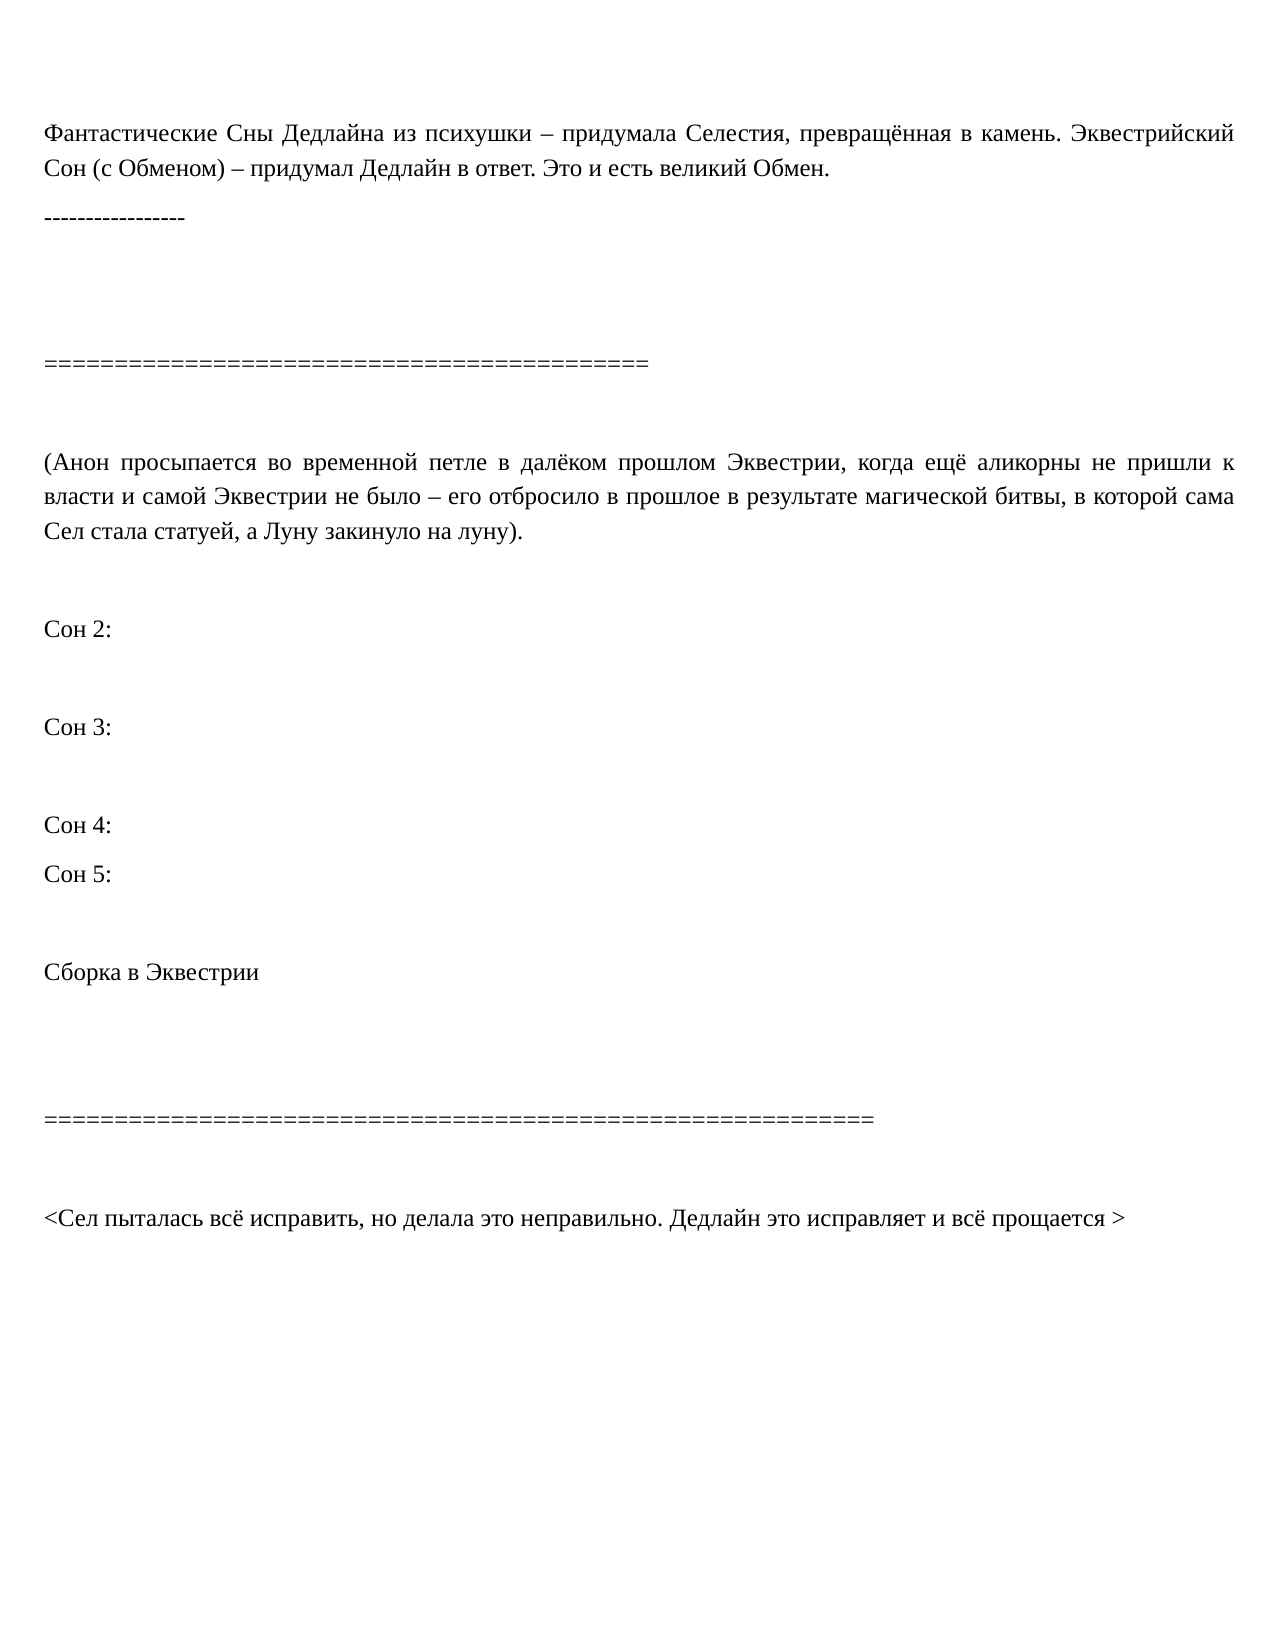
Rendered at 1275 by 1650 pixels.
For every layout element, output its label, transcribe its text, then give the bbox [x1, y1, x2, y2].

text =========================================================== [44, 1105, 1236, 1133]
text Сон 5: [44, 859, 1236, 888]
text <Сел пыталась всё исправить, но делала это неправильно. Дедлайн это исправляет и всё прощается > [44, 1203, 1236, 1232]
text Сон 4: [44, 810, 1236, 839]
text Сборка в Эквестрии [44, 957, 1236, 986]
text Фантастические Сны Дедлайна из психушки – придумала Селестия, превращённая в камень. Эквестрийский Сон (с Обменом) – придумал Дедлайн в ответ. Это и есть великий Обмен. [44, 118, 1236, 181]
text Сон 3: [44, 712, 1236, 741]
text ----------------- [44, 202, 1236, 230]
text Сон 2: [44, 614, 1236, 643]
text (Анон просыпается во временной петле в далёком прошлом Эквестрии, когда ещё аликорны не пришли к власти и самой Эквестрии не было – его отбросило в прошлое в результате магической битвы, в которой сама Сел стала статуей, а Луну закинуло на луну). [44, 447, 1236, 545]
text =========================================== [44, 349, 1236, 378]
